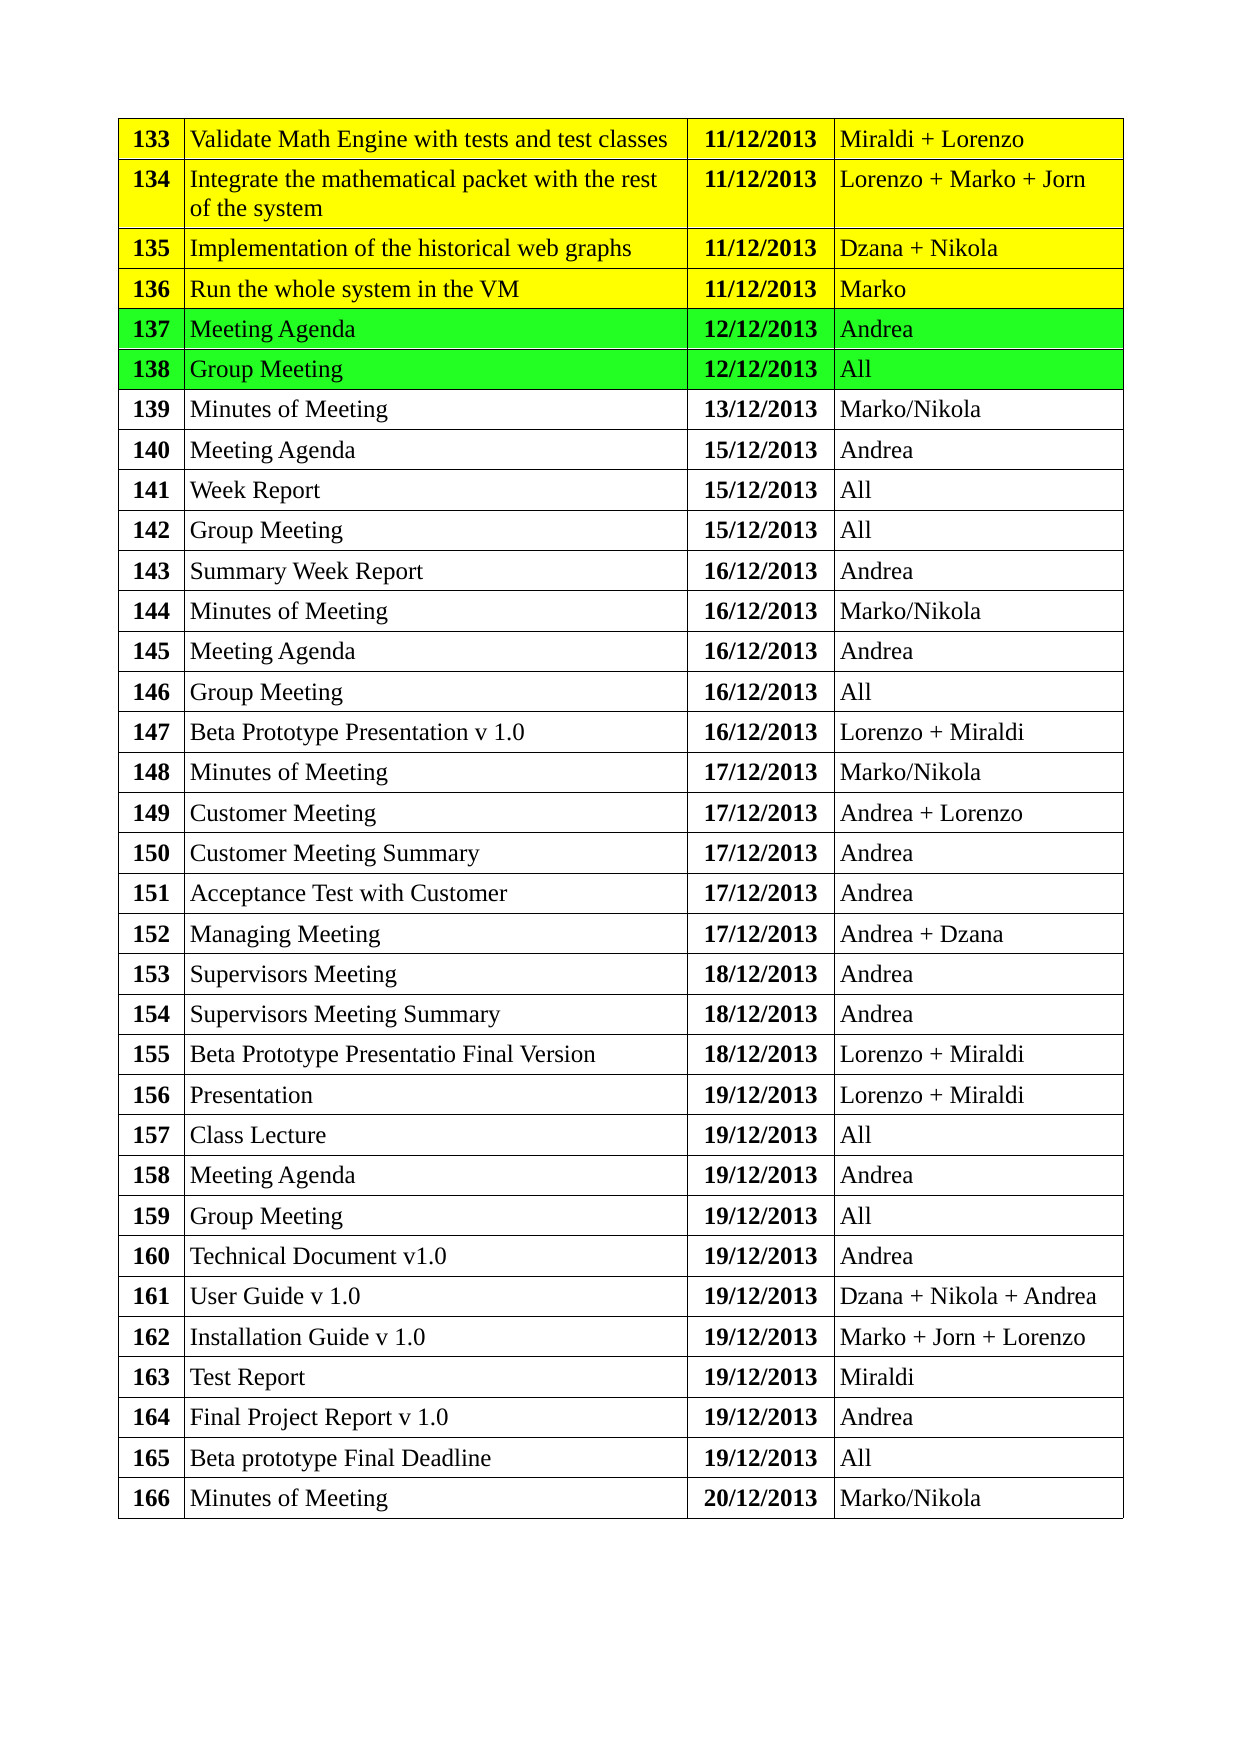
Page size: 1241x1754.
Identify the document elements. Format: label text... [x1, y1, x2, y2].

table_cell 17/12/2013 [688, 914, 834, 953]
table_cell Andrea [835, 995, 1123, 1034]
table_cell Presentation [185, 1075, 687, 1114]
table_cell Marko/Nikola [835, 1478, 1123, 1517]
table_cell 152 [119, 914, 184, 953]
table_cell Marko + Jorn + Lorenzo [835, 1317, 1123, 1356]
table_cell Dzana + Nikola + Andrea [835, 1277, 1123, 1316]
table_cell All [835, 511, 1123, 550]
table_cell User Guide v 1.0 [185, 1277, 687, 1316]
table_cell Group Meeting [185, 1196, 687, 1235]
table_cell 15/12/2013 [688, 511, 834, 550]
table_cell All [835, 1196, 1123, 1235]
table_cell 11/12/2013 [688, 119, 834, 158]
table_cell 19/12/2013 [688, 1357, 834, 1397]
table_cell Supervisors Meeting Summary [185, 995, 687, 1034]
table_cell All [835, 470, 1123, 510]
table_cell Lorenzo + Miraldi [835, 1075, 1123, 1114]
table_cell 19/12/2013 [688, 1156, 834, 1195]
table_cell Technical Document v1.0 [185, 1236, 687, 1276]
table_cell Customer Meeting Summary [185, 833, 687, 872]
table_cell 145 [119, 632, 184, 671]
table_cell 134 [119, 160, 184, 227]
table_cell Customer Meeting [185, 793, 687, 832]
table_cell 18/12/2013 [688, 995, 834, 1034]
table_cell 19/12/2013 [688, 1075, 834, 1114]
table_cell Group Meeting [185, 511, 687, 550]
table_cell 146 [119, 672, 184, 711]
table_cell All [835, 350, 1123, 389]
table_cell 133 [119, 119, 184, 158]
table_cell Andrea + Lorenzo [835, 793, 1123, 832]
table_cell 163 [119, 1357, 184, 1397]
table_cell 135 [119, 229, 184, 268]
table_cell 153 [119, 954, 184, 993]
table_cell Marko/Nikola [835, 591, 1123, 631]
table_cell 18/12/2013 [688, 954, 834, 993]
table_cell 11/12/2013 [688, 269, 834, 308]
table_cell Supervisors Meeting [185, 954, 687, 993]
table_cell 139 [119, 390, 184, 429]
table_cell 156 [119, 1075, 184, 1114]
table_cell Week Report [185, 470, 687, 510]
table_cell 18/12/2013 [688, 1035, 834, 1074]
table_cell Miraldi [835, 1357, 1123, 1397]
table_cell All [835, 1438, 1123, 1477]
table_cell Andrea + Dzana [835, 914, 1123, 953]
table_cell Andrea [835, 833, 1123, 872]
table_cell Implementation of the historical web graphs [185, 229, 687, 268]
table_cell Andrea [835, 954, 1123, 993]
table_cell 16/12/2013 [688, 551, 834, 590]
table_cell Meeting Agenda [185, 1156, 687, 1195]
table_cell 149 [119, 793, 184, 832]
table_cell 164 [119, 1398, 184, 1437]
table_cell Integrate the mathematical packet with the rest of the system [185, 160, 687, 227]
table_cell 150 [119, 833, 184, 872]
table_cell Summary Week Report [185, 551, 687, 590]
table_cell 16/12/2013 [688, 672, 834, 711]
table_cell Final Project Report v 1.0 [185, 1398, 687, 1437]
table_cell 12/12/2013 [688, 309, 834, 348]
table_cell 143 [119, 551, 184, 590]
table_cell 11/12/2013 [688, 160, 834, 227]
table_cell 147 [119, 712, 184, 752]
table_cell 166 [119, 1478, 184, 1517]
table_cell 158 [119, 1156, 184, 1195]
table_cell 19/12/2013 [688, 1236, 834, 1276]
table_cell Marko [835, 269, 1123, 308]
table_cell 160 [119, 1236, 184, 1276]
table_cell Beta Prototype Presentation v 1.0 [185, 712, 687, 752]
table_cell Dzana + Nikola [835, 229, 1123, 268]
table_cell Class Lecture [185, 1115, 687, 1155]
table_cell Meeting Agenda [185, 430, 687, 469]
table_cell 141 [119, 470, 184, 510]
table_cell 11/12/2013 [688, 229, 834, 268]
table_cell 140 [119, 430, 184, 469]
table_cell Meeting Agenda [185, 632, 687, 671]
table_cell 138 [119, 350, 184, 389]
table_cell Andrea [835, 632, 1123, 671]
table_cell 161 [119, 1277, 184, 1316]
table_cell Andrea [835, 551, 1123, 590]
table_cell Miraldi + Lorenzo [835, 119, 1123, 158]
table_cell Lorenzo + Marko + Jorn [835, 160, 1123, 227]
table_cell 15/12/2013 [688, 470, 834, 510]
table_cell 151 [119, 874, 184, 913]
table_cell 19/12/2013 [688, 1115, 834, 1155]
table_cell 19/12/2013 [688, 1438, 834, 1477]
table_cell 162 [119, 1317, 184, 1356]
table_cell 17/12/2013 [688, 753, 834, 792]
table_cell Test Report [185, 1357, 687, 1397]
table_cell Minutes of Meeting [185, 591, 687, 631]
table_cell Beta prototype Final Deadline [185, 1438, 687, 1477]
table_cell 12/12/2013 [688, 350, 834, 389]
table_cell Minutes of Meeting [185, 390, 687, 429]
table_cell 13/12/2013 [688, 390, 834, 429]
table_cell 15/12/2013 [688, 430, 834, 469]
table_cell Group Meeting [185, 672, 687, 711]
table_cell 16/12/2013 [688, 712, 834, 752]
table_cell All [835, 672, 1123, 711]
table_cell Marko/Nikola [835, 753, 1123, 792]
table_cell Andrea [835, 309, 1123, 348]
table_cell Lorenzo + Miraldi [835, 1035, 1123, 1074]
table_cell 16/12/2013 [688, 591, 834, 631]
table_cell Acceptance Test with Customer [185, 874, 687, 913]
table_cell Installation Guide v 1.0 [185, 1317, 687, 1356]
table_cell 154 [119, 995, 184, 1034]
table_cell 159 [119, 1196, 184, 1235]
table_cell Andrea [835, 1398, 1123, 1437]
table_cell All [835, 1115, 1123, 1155]
table_cell 144 [119, 591, 184, 631]
table_cell 16/12/2013 [688, 632, 834, 671]
table_cell 142 [119, 511, 184, 550]
table_cell Andrea [835, 1236, 1123, 1276]
table_cell Managing Meeting [185, 914, 687, 953]
table_cell Beta Prototype Presentatio Final Version [185, 1035, 687, 1074]
table_cell 19/12/2013 [688, 1317, 834, 1356]
table_cell Meeting Agenda [185, 309, 687, 348]
table_cell 155 [119, 1035, 184, 1074]
table_cell 20/12/2013 [688, 1478, 834, 1517]
table_cell 136 [119, 269, 184, 308]
table_cell 157 [119, 1115, 184, 1155]
table_cell Andrea [835, 874, 1123, 913]
table_cell Andrea [835, 1156, 1123, 1195]
table_cell 17/12/2013 [688, 833, 834, 872]
table_cell Andrea [835, 430, 1123, 469]
table_cell Group Meeting [185, 350, 687, 389]
table_cell Run the whole system in the VM [185, 269, 687, 308]
table_cell 19/12/2013 [688, 1277, 834, 1316]
table_cell 17/12/2013 [688, 793, 834, 832]
table_cell Marko/Nikola [835, 390, 1123, 429]
table_cell 19/12/2013 [688, 1398, 834, 1437]
table_cell 137 [119, 309, 184, 348]
table_cell Minutes of Meeting [185, 1478, 687, 1517]
table_cell Minutes of Meeting [185, 753, 687, 792]
table_cell 148 [119, 753, 184, 792]
table_cell 19/12/2013 [688, 1196, 834, 1235]
table_cell Lorenzo + Miraldi [835, 712, 1123, 752]
table_cell Validate Math Engine with tests and test classes [185, 119, 687, 158]
table_cell 165 [119, 1438, 184, 1477]
table_cell 17/12/2013 [688, 874, 834, 913]
